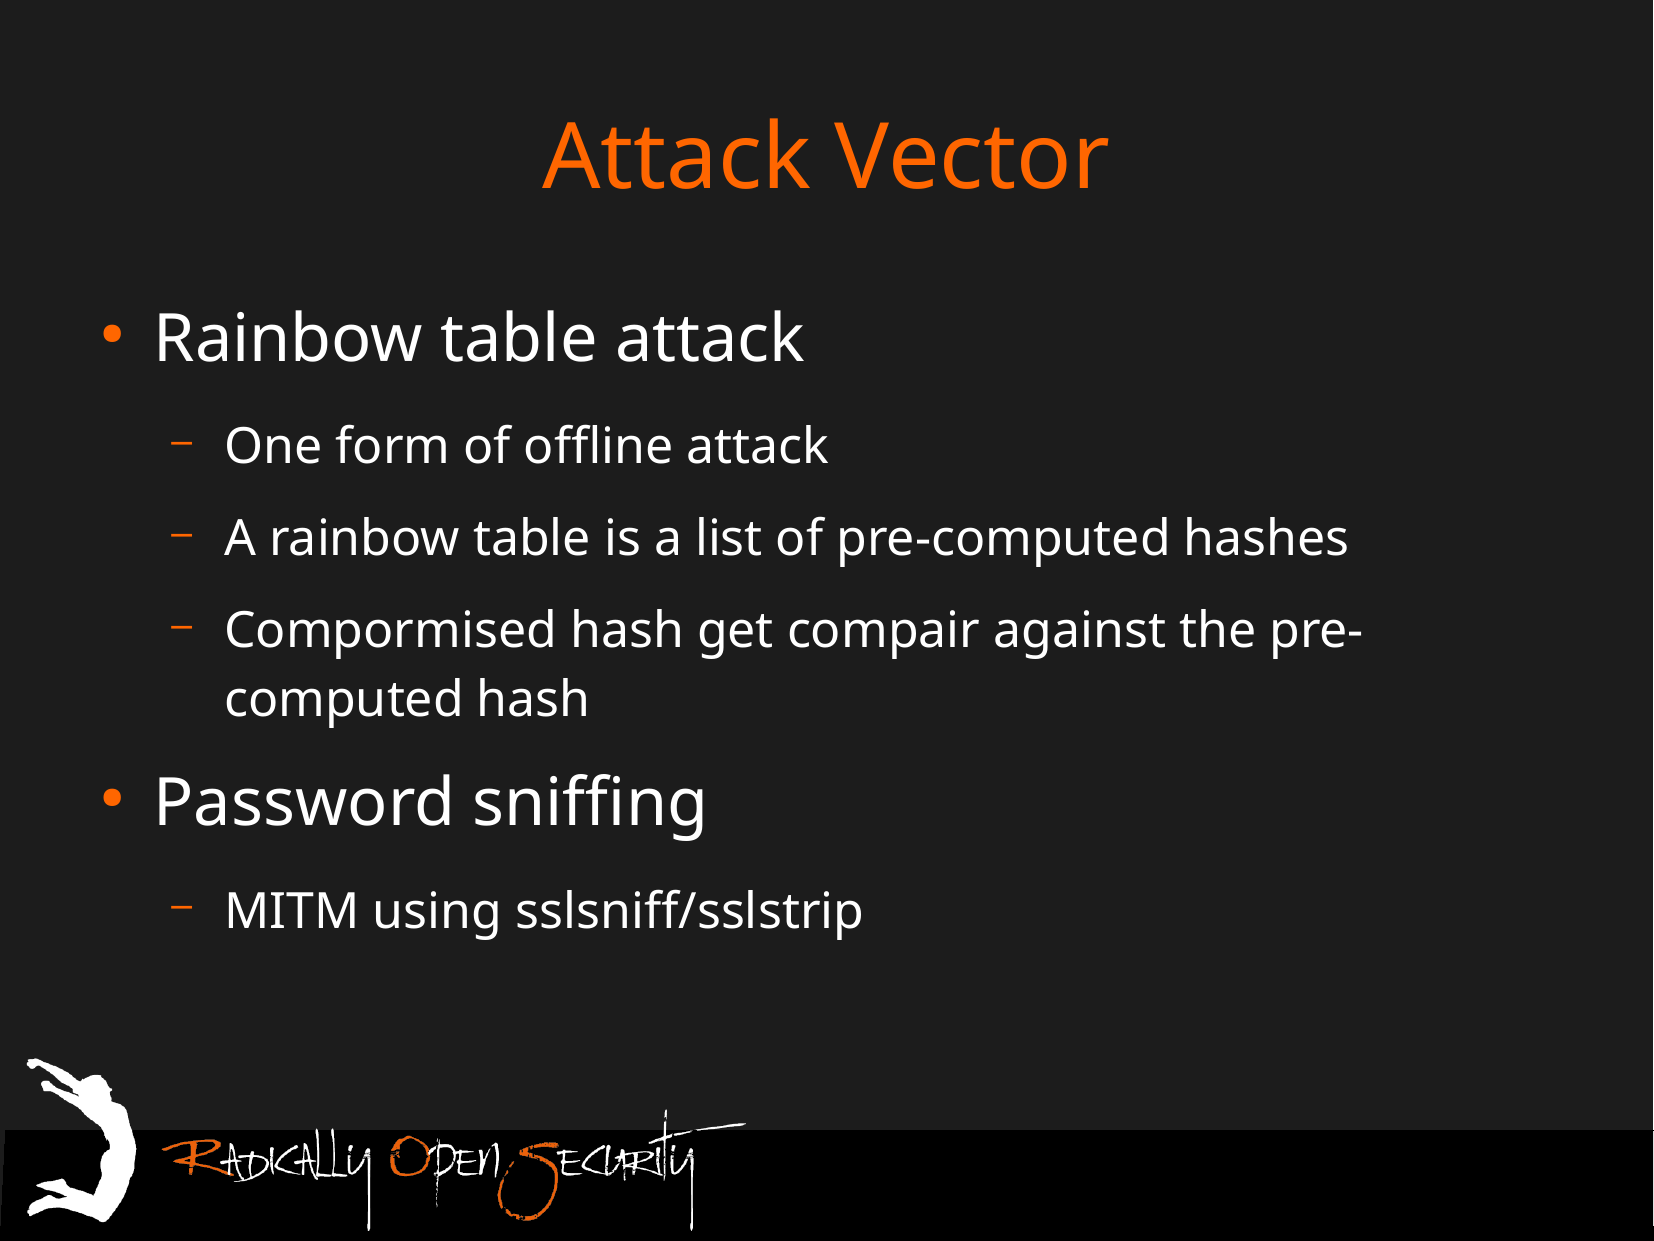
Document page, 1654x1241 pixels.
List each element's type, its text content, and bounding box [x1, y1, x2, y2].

list Rainbow table attack One form of offline attack A rainbow table is a list of pre-computed hashes Compormised hash get compair against the pre-computed hash Password sniffing MITM using sslsniff/sslstrip [82, 290, 1571, 1010]
title Attack Vector [82, 49, 1571, 257]
picture [0, 1022, 778, 1241]
